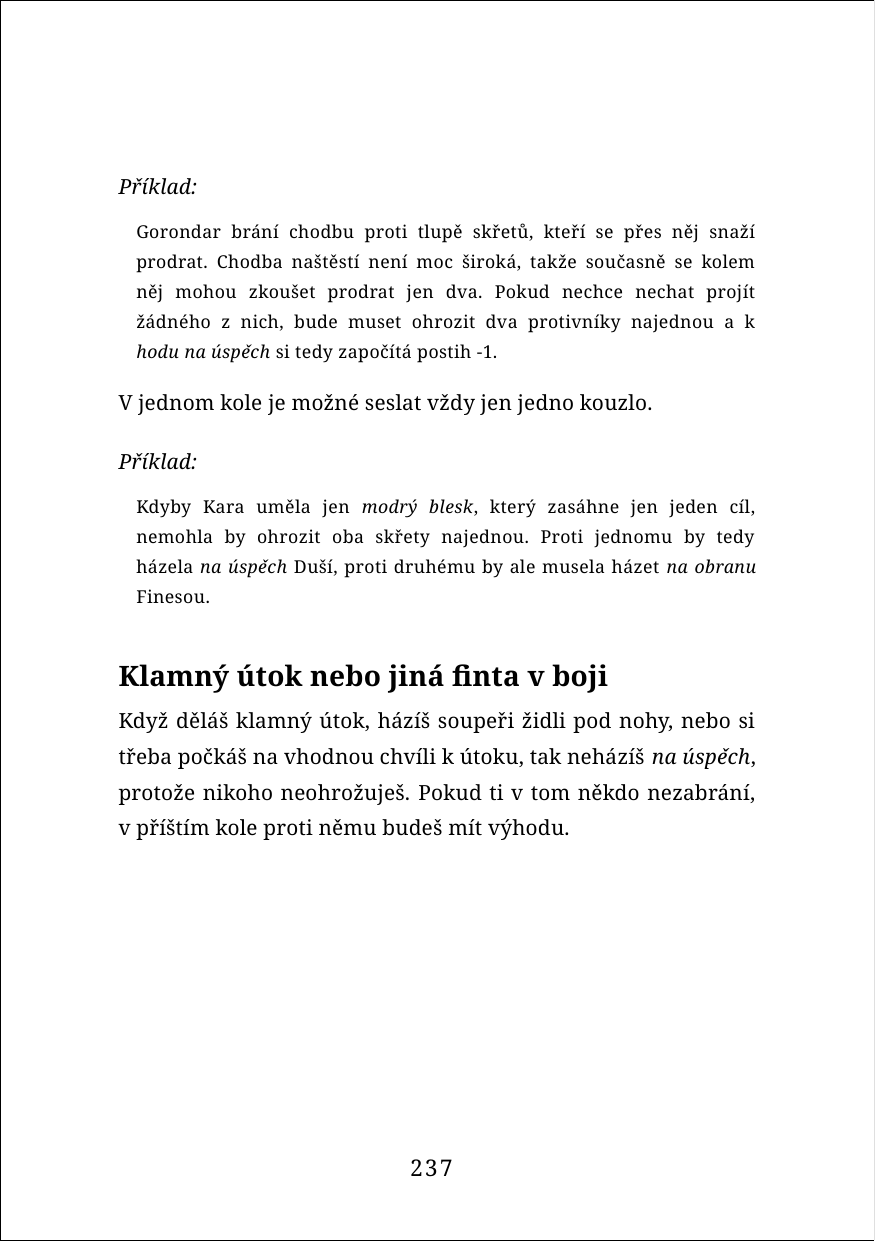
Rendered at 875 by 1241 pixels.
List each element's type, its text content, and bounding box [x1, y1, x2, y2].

text V jednom kole je možné seslat vždy jen jedno kouzlo. [118, 388, 756, 416]
subtitle Klamný útok nebo jiná finta v boji [118, 656, 756, 695]
text Příklad: [118, 172, 756, 200]
text Když děláš klamný útok, házíš soupeři židli pod nohy, nebo si třeba počkáš na vhodnou chvíli k útoku, tak neházíš na úspěch, protože nikoho neohrožuješ. Pokud ti v tom někdo nezabrání, v příštím kole proti němu budeš mít výhodu. [118, 707, 756, 842]
text Gorondar brání chodbu proti tlupě skřetů, kteří se přes něj snaží prodrat. Chodba naštěstí není moc široká, takže současně se kolem něj mohou zkoušet prodrat jen dva. Pokud nechce nechat projít žádného z nich, bude muset ohrozit dva protivníky najednou a k hodu na úspěch si tedy započítá postih -1. [136, 219, 756, 364]
text Příklad: [118, 447, 756, 475]
text Kdyby Kara uměla jen modrý blesk, který zasáhne jen jeden cíl, nemohla by ohrozit oba skřety najednou. Proti jednomu by tedy házela na úspěch Duší, proti druhému by ale musela házet na obranu Finesou. [136, 494, 756, 609]
